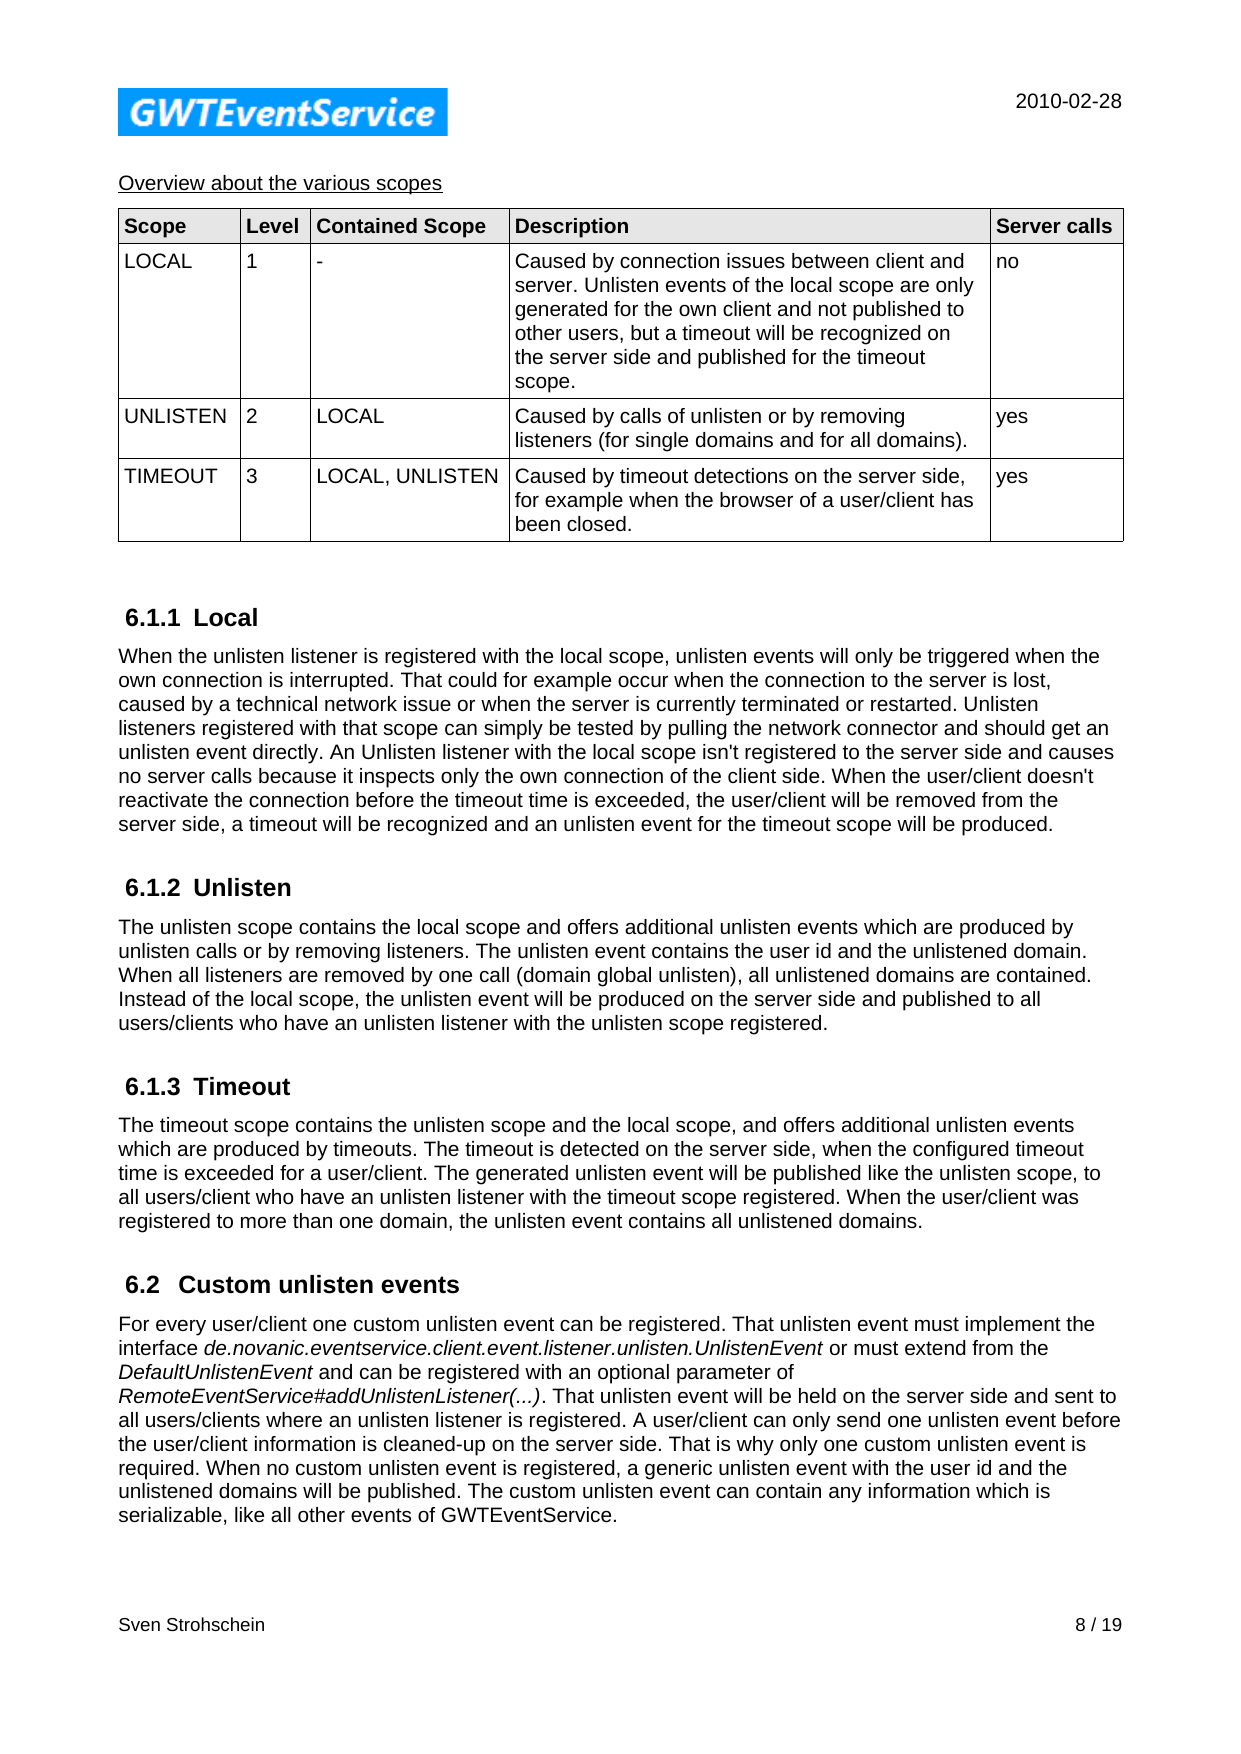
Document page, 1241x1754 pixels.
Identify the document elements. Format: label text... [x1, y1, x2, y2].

table_cell 3 [241, 459, 310, 541]
table_cell yes [991, 459, 1123, 541]
subtitle Custom unlisten events [118, 1270, 1122, 1299]
text For every user/client one custom unlisten event can be registered. That unlisten event must implement the interface de.novanic.eventservice.client.event.listener.unlisten.UnlistenEvent or must extend from the DefaultUnlistenEvent and can be registered with an optional parameter of RemoteEventService#addUnlistenListener(...). That unlisten event will be held on the server side and sent to all users/clients where an unlisten listener is registered. A user/client can only send one unlisten event before the user/client information is cleaned-up on the server side. That is why only one custom unlisten event is required. When no custom unlisten event is registered, a generic unlisten event with the user id and the unlistened domains will be published. The custom unlisten event can contain any information which is serializable, like all other events of GWTEventService. [118, 1312, 1122, 1527]
table_cell Caused by calls of unlisten or by removing listeners (for single domains and for all domains). [510, 399, 990, 458]
text When the unlisten listener is registered with the local scope, unlisten events will only be triggered when the own connection is interrupted. That could for example occur when the connection to the server is lost, caused by a technical network issue or when the server is currently terminated or restarted. Unlisten listeners registered with that scope can simply be tested by pulling the network connector and should get an unlisten event directly. An Unlisten listener with the local scope isn't registered to the server side and causes no server calls because it inspects only the own connection of the client side. When the user/client doesn't reactivate the connection before the timeout time is exceeded, the user/client will be removed from the server side, a timeout will be recognized and an unlisten event for the timeout scope will be produced. [118, 644, 1122, 836]
table_cell no [991, 244, 1123, 398]
table_header Scope [119, 209, 240, 243]
table_header Description [510, 209, 990, 243]
text The unlisten scope contains the local scope and offers additional unlisten events which are produced by unlisten calls or by removing listeners. The unlisten event contains the user id and the unlistened domain. When all listeners are removed by one call (domain global unlisten), all unlistened domains are contained. Instead of the local scope, the unlisten event will be produced on the server side and published to all users/clients who have an unlisten listener with the unlisten scope registered. [118, 914, 1122, 1034]
table_header Server calls [991, 209, 1123, 243]
table_cell UNLISTEN [119, 399, 240, 458]
table_cell Caused by connection issues between client and server. Unlisten events of the local scope are only generated for the own client and not published to other users, but a timeout will be recognized on the server side and published for the timeout scope. [510, 244, 990, 398]
table_cell LOCAL [119, 244, 240, 398]
subtitle Local [118, 603, 1122, 632]
table_header Contained Scope [311, 209, 509, 243]
table_cell LOCAL [311, 399, 509, 458]
subtitle Unlisten [118, 873, 1122, 902]
text The timeout scope contains the unlisten scope and the local scope, and offers additional unlisten events which are produced by timeouts. The timeout is detected on the server side, when the configured timeout time is exceeded for a user/client. The generated unlisten event will be published like the unlisten scope, to all users/client who have an unlisten listener with the timeout scope registered. When the user/client was registered to more than one domain, the unlisten event contains all unlistened domains. [118, 1113, 1122, 1233]
text Overview about the various scopes [118, 171, 1122, 195]
table_cell - [311, 244, 509, 398]
table_cell 1 [241, 244, 310, 398]
table_cell 2 [241, 399, 310, 458]
picture [118, 88, 448, 136]
table_header Level [241, 209, 310, 243]
table_cell LOCAL, UNLISTEN [311, 459, 509, 541]
subtitle Timeout [118, 1072, 1122, 1101]
table_cell yes [991, 399, 1123, 458]
table_cell TIMEOUT [119, 459, 240, 541]
table_cell Caused by timeout detections on the server side, for example when the browser of a user/client has been closed. [510, 459, 990, 541]
